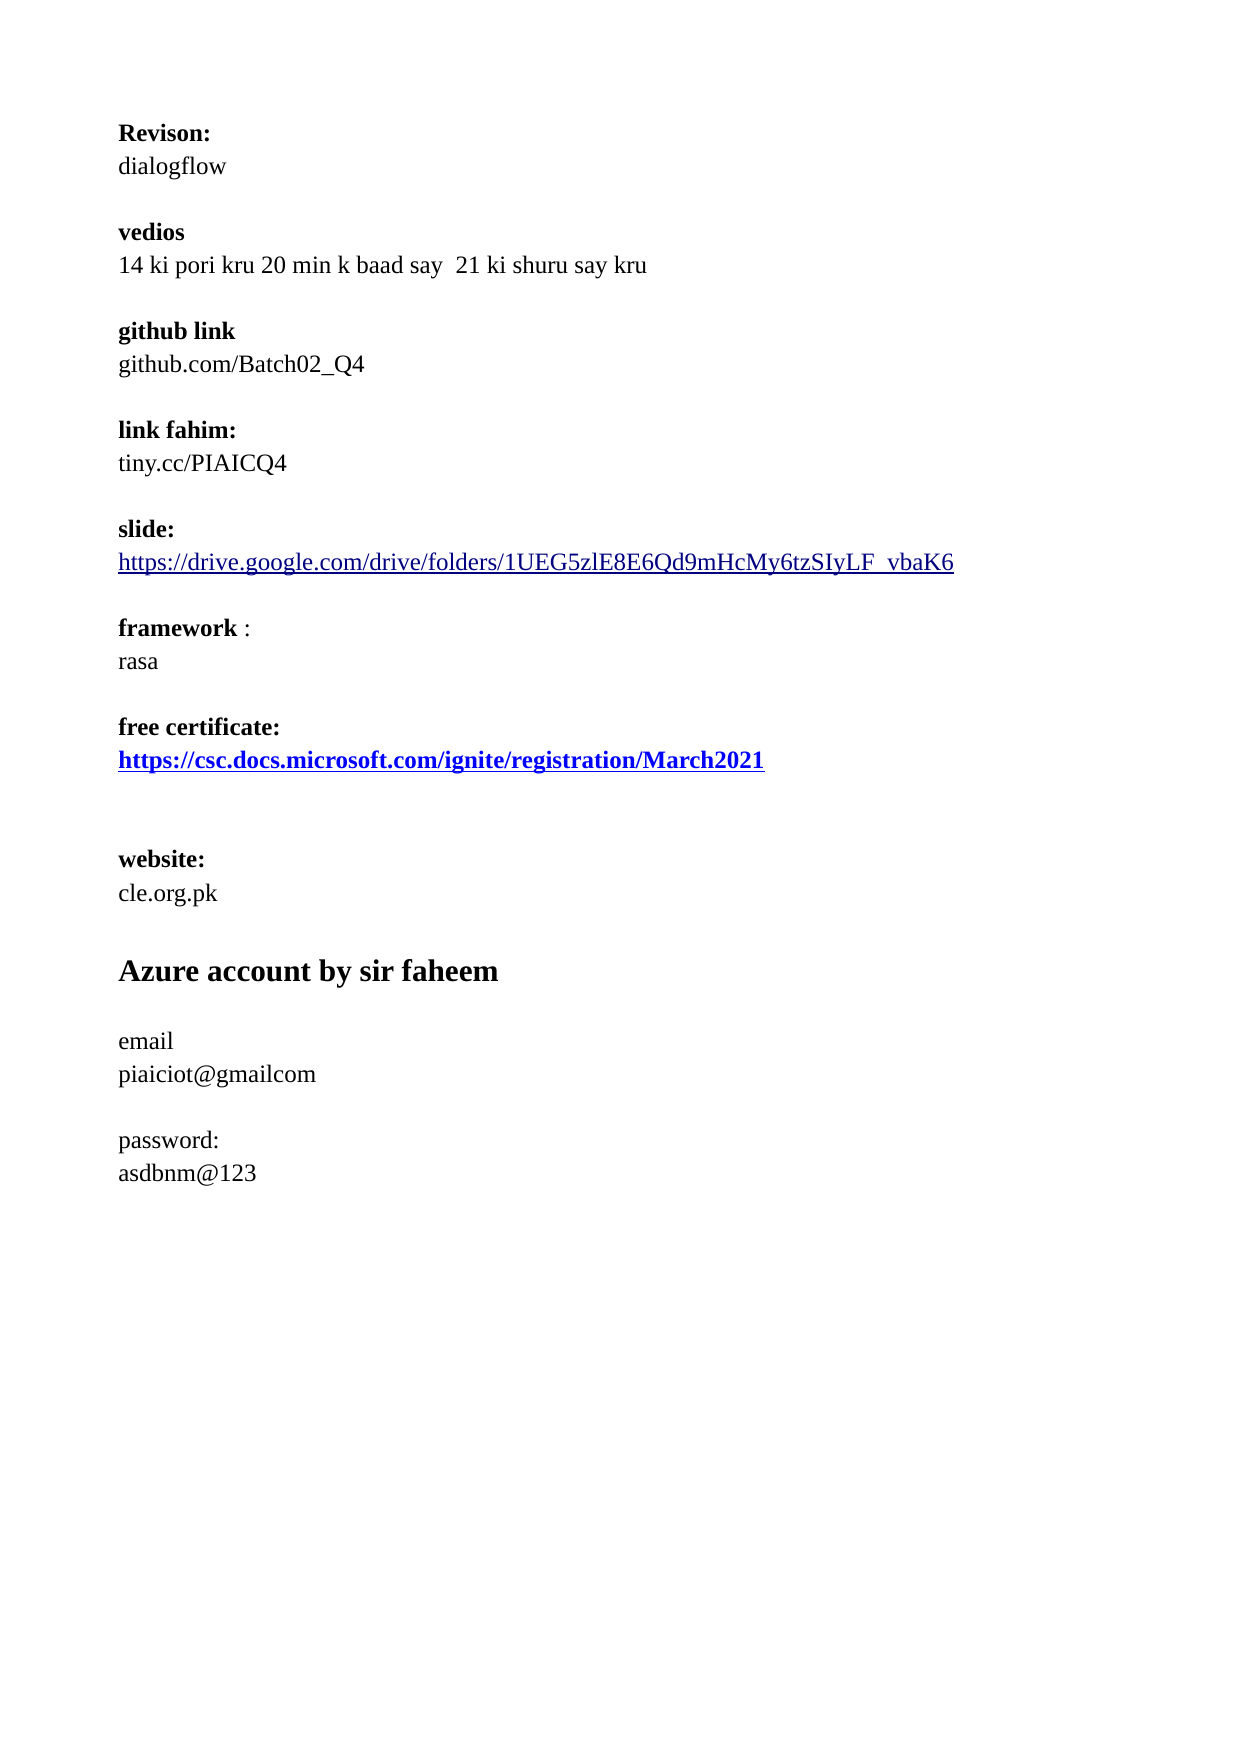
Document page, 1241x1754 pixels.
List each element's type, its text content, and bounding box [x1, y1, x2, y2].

text link fahim: [118, 415, 1122, 444]
text rasa [118, 646, 1122, 675]
text email [118, 1026, 1122, 1055]
text website: [118, 844, 1122, 873]
text dialogflow [118, 151, 1122, 180]
text Azure account by sir faheem [118, 952, 1122, 988]
text password: [118, 1125, 1122, 1154]
text framework : [118, 613, 1122, 642]
text slide: [118, 514, 1122, 543]
text Revison: [118, 118, 1122, 147]
text asdbnm@123 [118, 1158, 1122, 1187]
text github link [118, 316, 1122, 345]
text free certificate: [118, 712, 1122, 741]
text 14 ki pori kru 20 min k baad say 21 ki shuru say kru [118, 250, 1122, 279]
text tiny.cc/PIAICQ4 [118, 448, 1122, 477]
text https://drive.google.com/drive/folders/1UEG5zlE8E6Qd9mHcMy6tzSIyLF_vbaK6 [118, 547, 1122, 576]
text github.com/Batch02_Q4 [118, 349, 1122, 378]
text vedios [118, 217, 1122, 246]
text https://csc.docs.microsoft.com/ignite/registration/March2021 [118, 746, 1122, 774]
text cle.org.pk [118, 878, 1122, 906]
text piaiciot@gmailcom [118, 1059, 1122, 1088]
